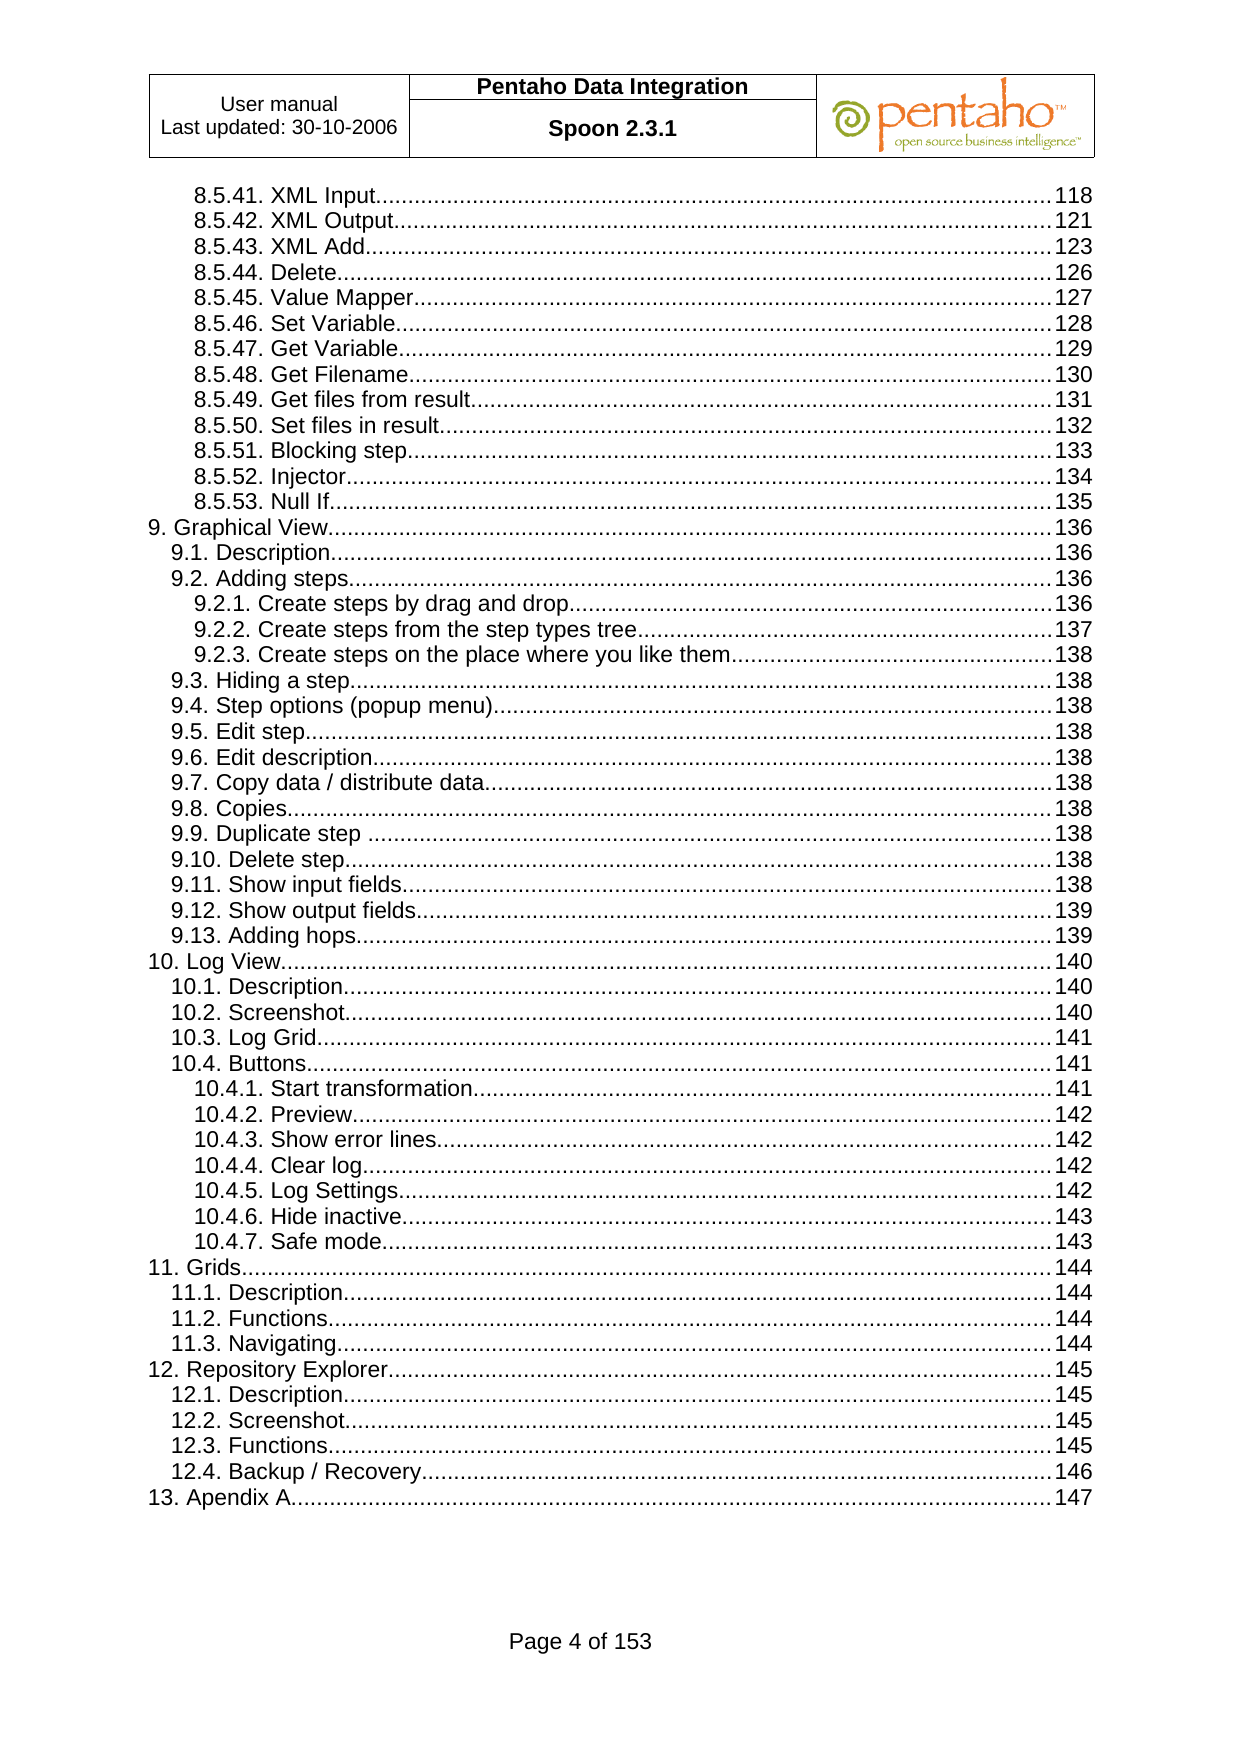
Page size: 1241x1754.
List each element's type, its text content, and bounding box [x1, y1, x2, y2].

text 8.5.45. Value Mapper 127 [193, 285, 1092, 310]
text 12.3. Functions 145 [171, 1433, 1092, 1459]
text 8.5.49. Get files from result 131 [193, 387, 1092, 412]
text 11. Grids 144 [148, 1254, 1092, 1280]
text 9.9. Duplicate step 138 [171, 821, 1092, 846]
text 9. Graphical View 136 [148, 514, 1092, 540]
text 9.2. Adding steps 136 [171, 566, 1092, 591]
text 9.4. Step options (popup menu) 138 [171, 693, 1092, 719]
text 8.5.47. Get Variable 129 [193, 336, 1092, 361]
text 10.4.6. Hide inactive 143 [193, 1203, 1092, 1229]
text 11.2. Functions 144 [171, 1306, 1092, 1331]
text 10.4. Buttons 141 [171, 1050, 1092, 1076]
text 8.5.53. Null If 135 [193, 489, 1092, 514]
text 10.3. Log Grid 141 [171, 1025, 1092, 1050]
text 9.5. Edit step 138 [171, 719, 1092, 744]
text 9.6. Edit description 138 [171, 744, 1092, 770]
text 9.11. Show input fields 138 [171, 872, 1092, 897]
text 12.2. Screenshot 145 [171, 1408, 1092, 1433]
text 10.4.4. Clear log 142 [193, 1152, 1092, 1178]
text 9.2.2. Create steps from the step types tree 137 [193, 617, 1092, 642]
text 8.5.48. Get Filename 130 [193, 361, 1092, 387]
text 10.4.5. Log Settings 142 [193, 1178, 1092, 1203]
text 10.2. Screenshot 140 [171, 999, 1092, 1025]
text 11.3. Navigating 144 [171, 1331, 1092, 1357]
text 8.5.41. XML Input 118 [193, 183, 1092, 208]
text 8.5.43. XML Add 123 [193, 234, 1092, 259]
text 9.2.1. Create steps by drag and drop 136 [193, 591, 1092, 617]
text 8.5.46. Set Variable 128 [193, 310, 1092, 336]
text 12.1. Description 145 [171, 1382, 1092, 1408]
text 9.10. Delete step 138 [171, 846, 1092, 872]
text 9.8. Copies 138 [171, 795, 1092, 821]
text 8.5.51. Blocking step 133 [193, 438, 1092, 463]
text 12.4. Backup / Recovery 146 [171, 1459, 1092, 1484]
text 12. Repository Explorer 145 [148, 1357, 1092, 1382]
text 10.4.2. Preview 142 [193, 1101, 1092, 1127]
text 10.4.3. Show error lines 142 [193, 1127, 1092, 1152]
text 9.7. Copy data / distribute data 138 [171, 770, 1092, 795]
text 9.1. Description 136 [171, 540, 1092, 566]
text 10.1. Description 140 [171, 974, 1092, 999]
text 11.1. Description 144 [171, 1280, 1092, 1306]
text 8.5.44. Delete 126 [193, 259, 1092, 285]
text 9.3. Hiding a step 138 [171, 668, 1092, 693]
text 9.12. Show output fields 139 [171, 897, 1092, 923]
text 8.5.42. XML Output 121 [193, 208, 1092, 234]
text 10.4.1. Start transformation 141 [193, 1076, 1092, 1101]
text 10. Log View 140 [148, 948, 1092, 974]
text 8.5.50. Set files in result 132 [193, 412, 1092, 438]
text 9.13. Adding hops 139 [171, 923, 1092, 948]
text 8.5.52. Injector 134 [193, 463, 1092, 489]
text 13. Apendix A 147 [148, 1484, 1092, 1510]
text 10.4.7. Safe mode 143 [193, 1229, 1092, 1254]
text 9.2.3. Create steps on the place where you like them 138 [193, 642, 1092, 668]
